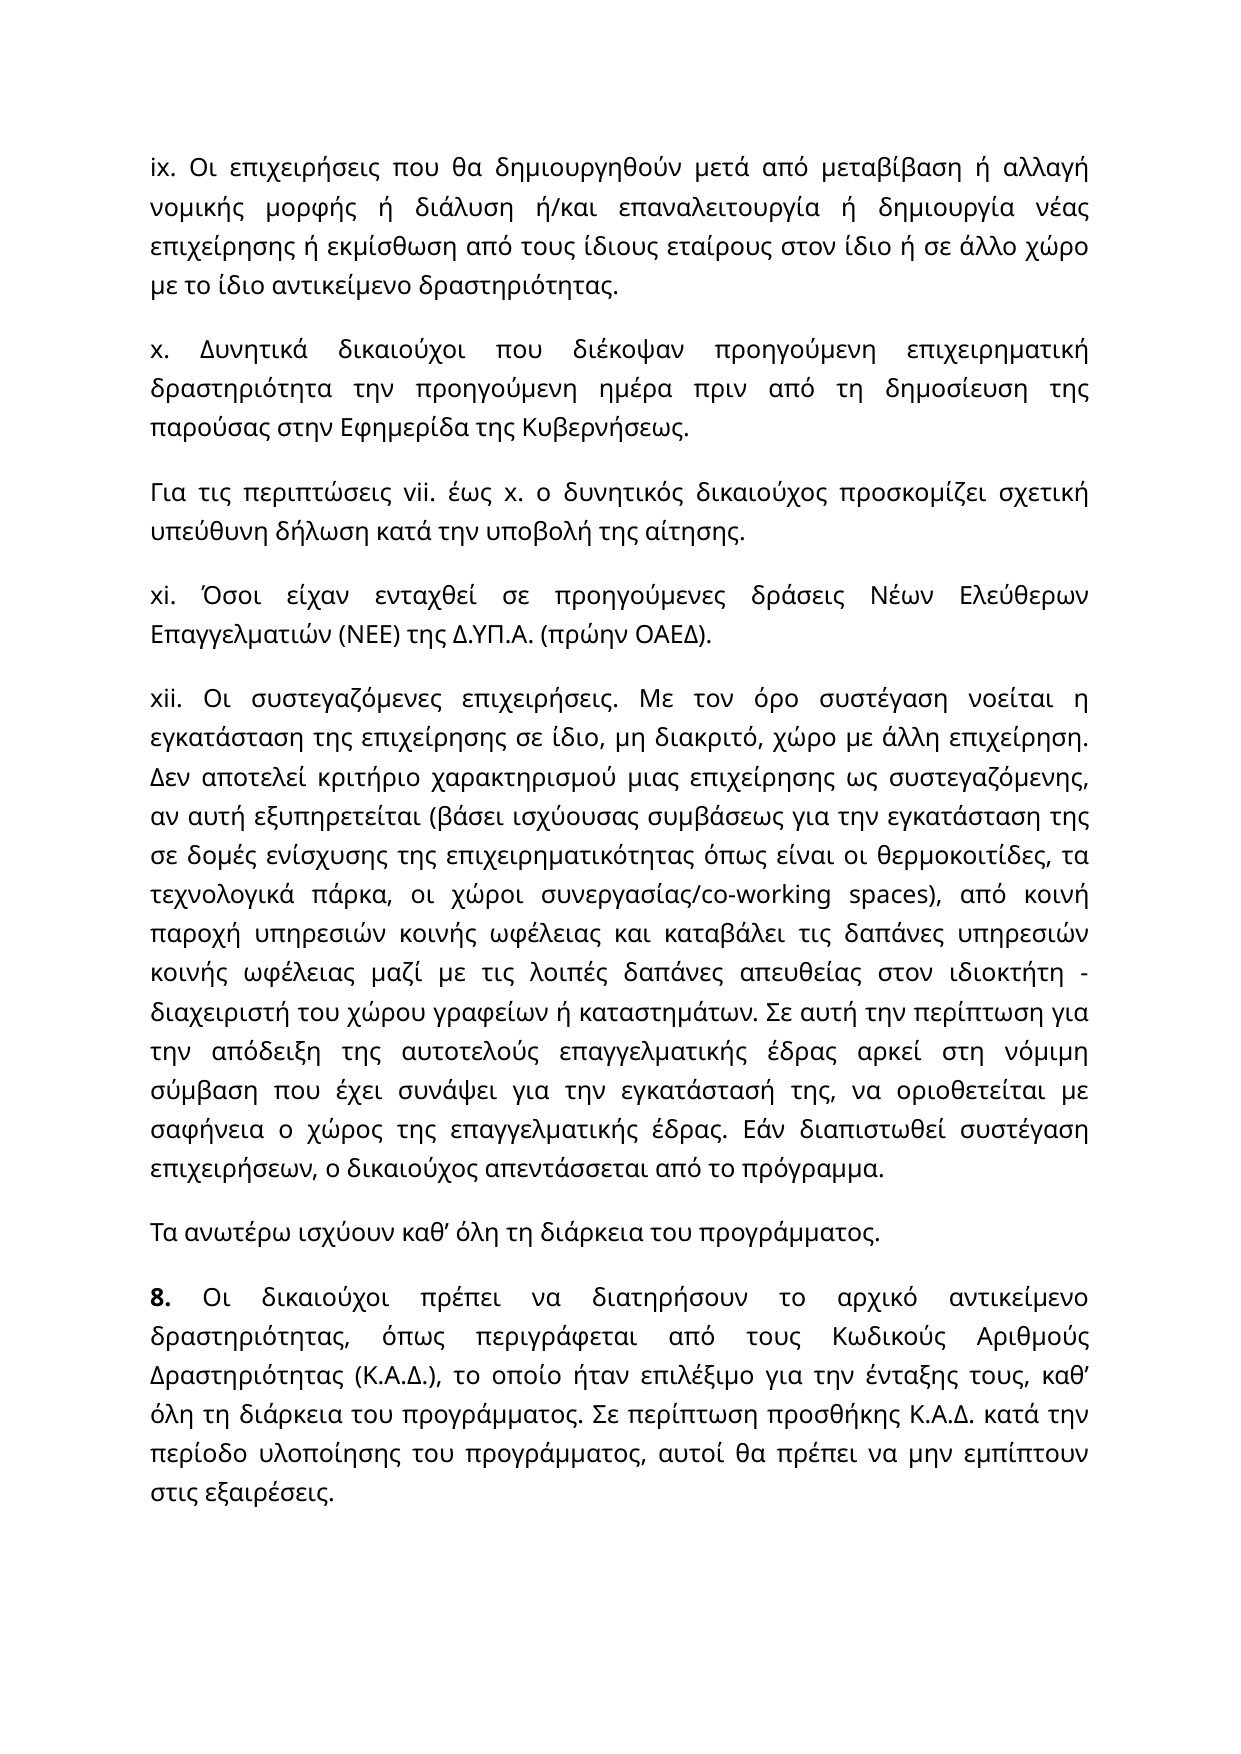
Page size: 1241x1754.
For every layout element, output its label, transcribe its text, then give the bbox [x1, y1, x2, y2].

text Τα ανωτέρω ισχύουν καθ’ όλη τη διάρκεια του προγράμματος. [150, 1215, 1090, 1249]
text Για τις περιπτώσεις vii. έως x. ο δυνητικός δικαιούχος προσκομίζει σχετική υπεύθυνη δήλωση κατά την υποβολή της αίτησης. [150, 474, 1090, 547]
text 8. Οι δικαιούχοι πρέπει να διατηρήσουν το αρχικό αντικείμενο δραστηριότητας, όπως περιγράφεται από τους Κωδικούς Αριθμούς Δραστηριότητας (Κ.Α.Δ.), το οποίο ήταν επιλέξιμο για την ένταξης τους, καθ’ όλη τη διάρκεια του προγράμματος. Σε περίπτωση προσθήκης Κ.Α.Δ. κατά την περίοδο υλοποίησης του προγράμματος, αυτοί θα πρέπει να μην εμπίπτουν στις εξαιρέσεις. [150, 1279, 1090, 1509]
text x. Δυνητικά δικαιούχοι που διέκοψαν προηγούμενη επιχειρηματική δραστηριότητα την προηγούμενη ημέρα πριν από τη δημοσίευση της παρούσας στην Εφημερίδα της Κυβερνήσεως. [150, 332, 1090, 444]
text xii. Οι συστεγαζόμενες επιχειρήσεις. Με τον όρο συστέγαση νοείται η εγκατάσταση της επιχείρησης σε ίδιο, μη διακριτό, χώρο με άλλη επιχείρηση. Δεν αποτελεί κριτήριο χαρακτηρισμού μιας επιχείρησης ως συστεγαζόμενης, αν αυτή εξυπηρετείται (βάσει ισχύουσας συμβάσεως για την εγκατάσταση της σε δομές ενίσχυσης της επιχειρηματικότητας όπως είναι οι θερμοκοιτίδες, τα τεχνολογικά πάρκα, οι χώροι συνεργασίας/co-working spaces), από κοινή παροχή υπηρεσιών κοινής ωφέλειας και καταβάλει τις δαπάνες υπηρεσιών κοινής ωφέλειας μαζί με τις λοιπές δαπάνες απευθείας στον ιδιοκτήτη - διαχειριστή του χώρου γραφείων ή καταστημάτων. Σε αυτή την περίπτωση για την απόδειξη της αυτοτελούς επαγγελματικής έδρας αρκεί στη νόμιμη σύμβαση που έχει συνάψει για την εγκατάστασή της, να οριοθετείται με σαφήνεια ο χώρος της επαγγελματικής έδρας. Εάν διαπιστωθεί συστέγαση επιχειρήσεων, ο δικαιούχος απεντάσσεται από το πρόγραμμα. [150, 681, 1090, 1185]
text xi. Όσοι είχαν ενταχθεί σε προηγούμενες δράσεις Νέων Ελεύθερων Επαγγελματιών (ΝΕΕ) της Δ.ΥΠ.Α. (πρώην ΟΑΕΔ). [150, 577, 1090, 651]
text ix. Οι επιχειρήσεις που θα δημιουργηθούν μετά από μεταβίβαση ή αλλαγή νομικής μορφής ή διάλυση ή/και επαναλειτουργία ή δημιουργία νέας επιχείρησης ή εκμίσθωση από τους ίδιους εταίρους στον ίδιο ή σε άλλο χώρο με το ίδιο αντικείμενο δραστηριότητας. [150, 150, 1090, 302]
